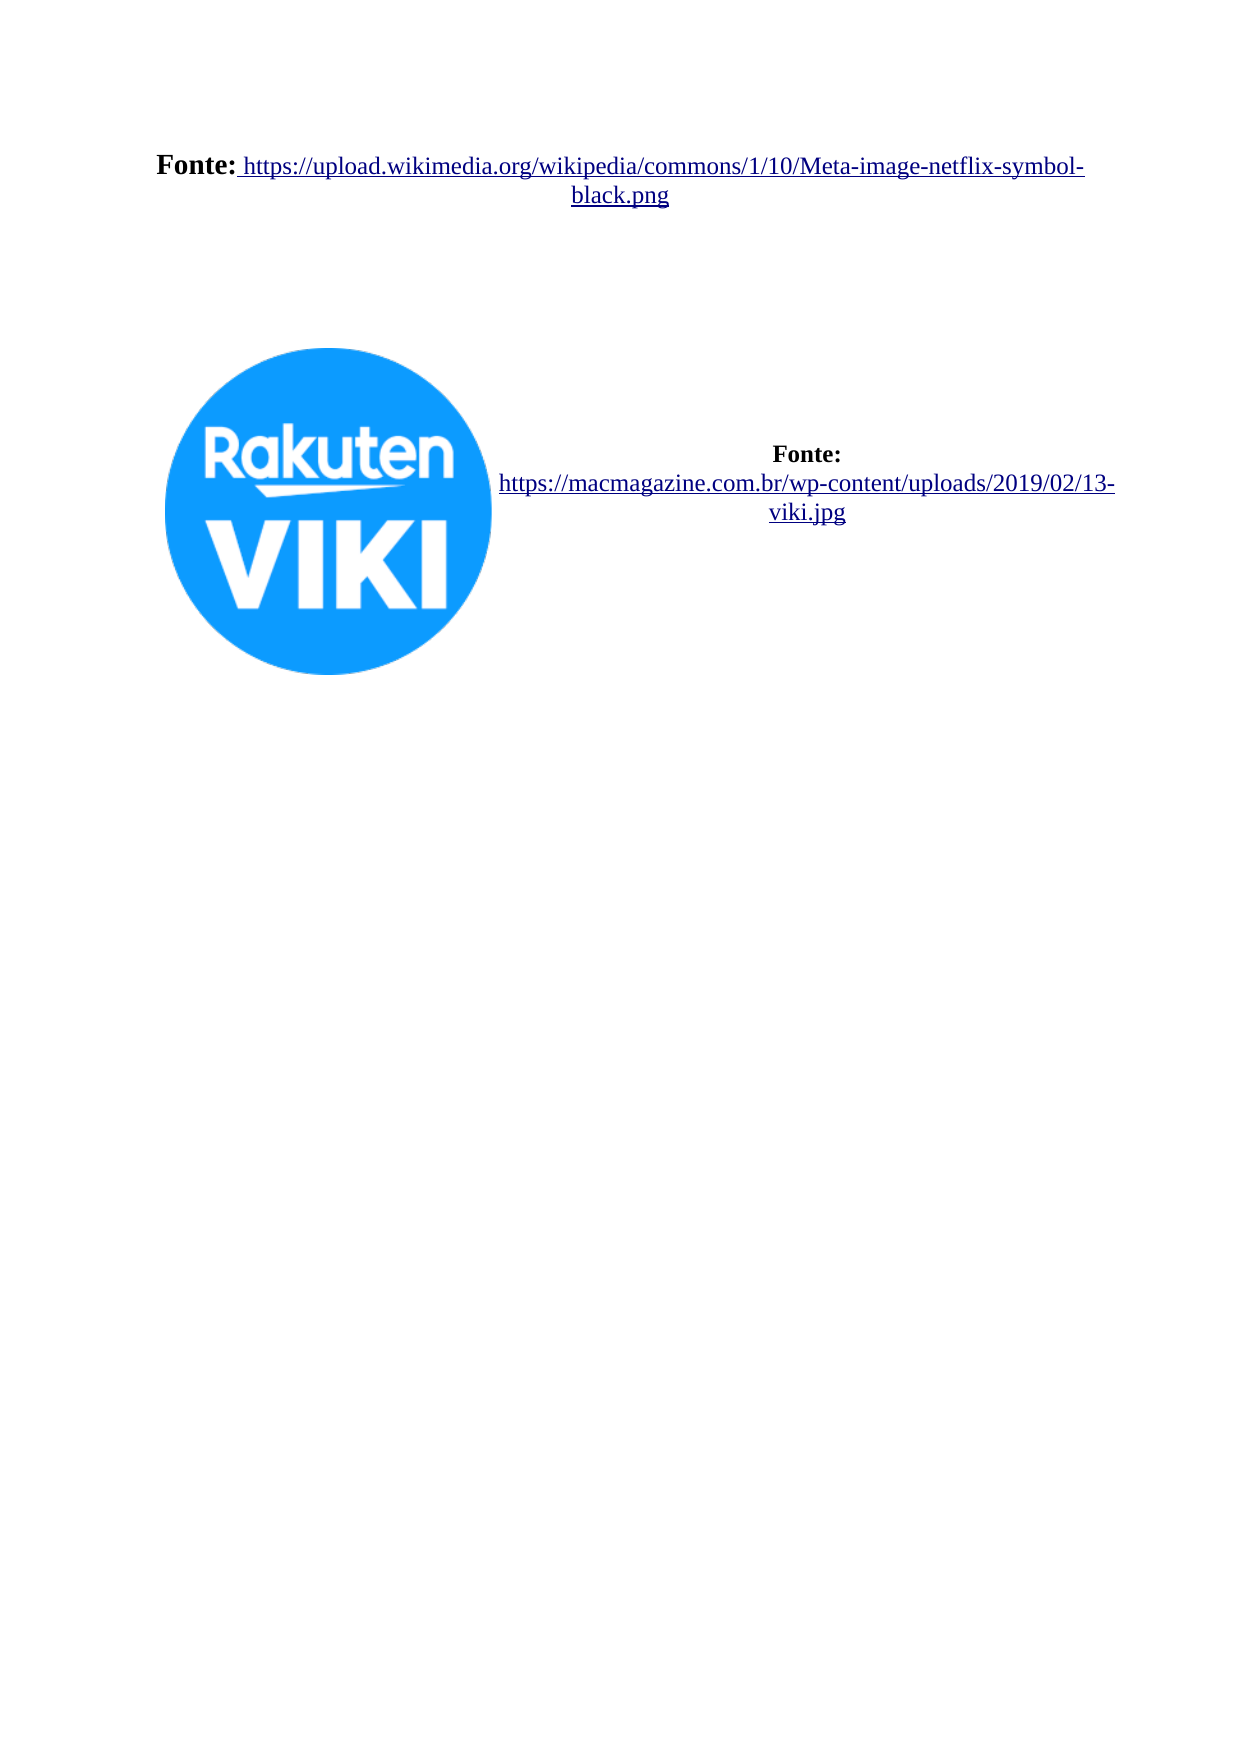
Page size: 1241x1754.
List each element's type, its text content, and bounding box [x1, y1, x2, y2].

picture [165, 348, 492, 675]
text [118, 439, 165, 525]
text Fonte: https://macmagazine.com.br/wp-content/uploads/2019/02/13-viki.jpg [492, 439, 1122, 525]
text Fonte: https://upload.wikimedia.org/wikipedia/commons/1/10/Meta-image-netflix-symbol-black.png [118, 147, 1122, 209]
